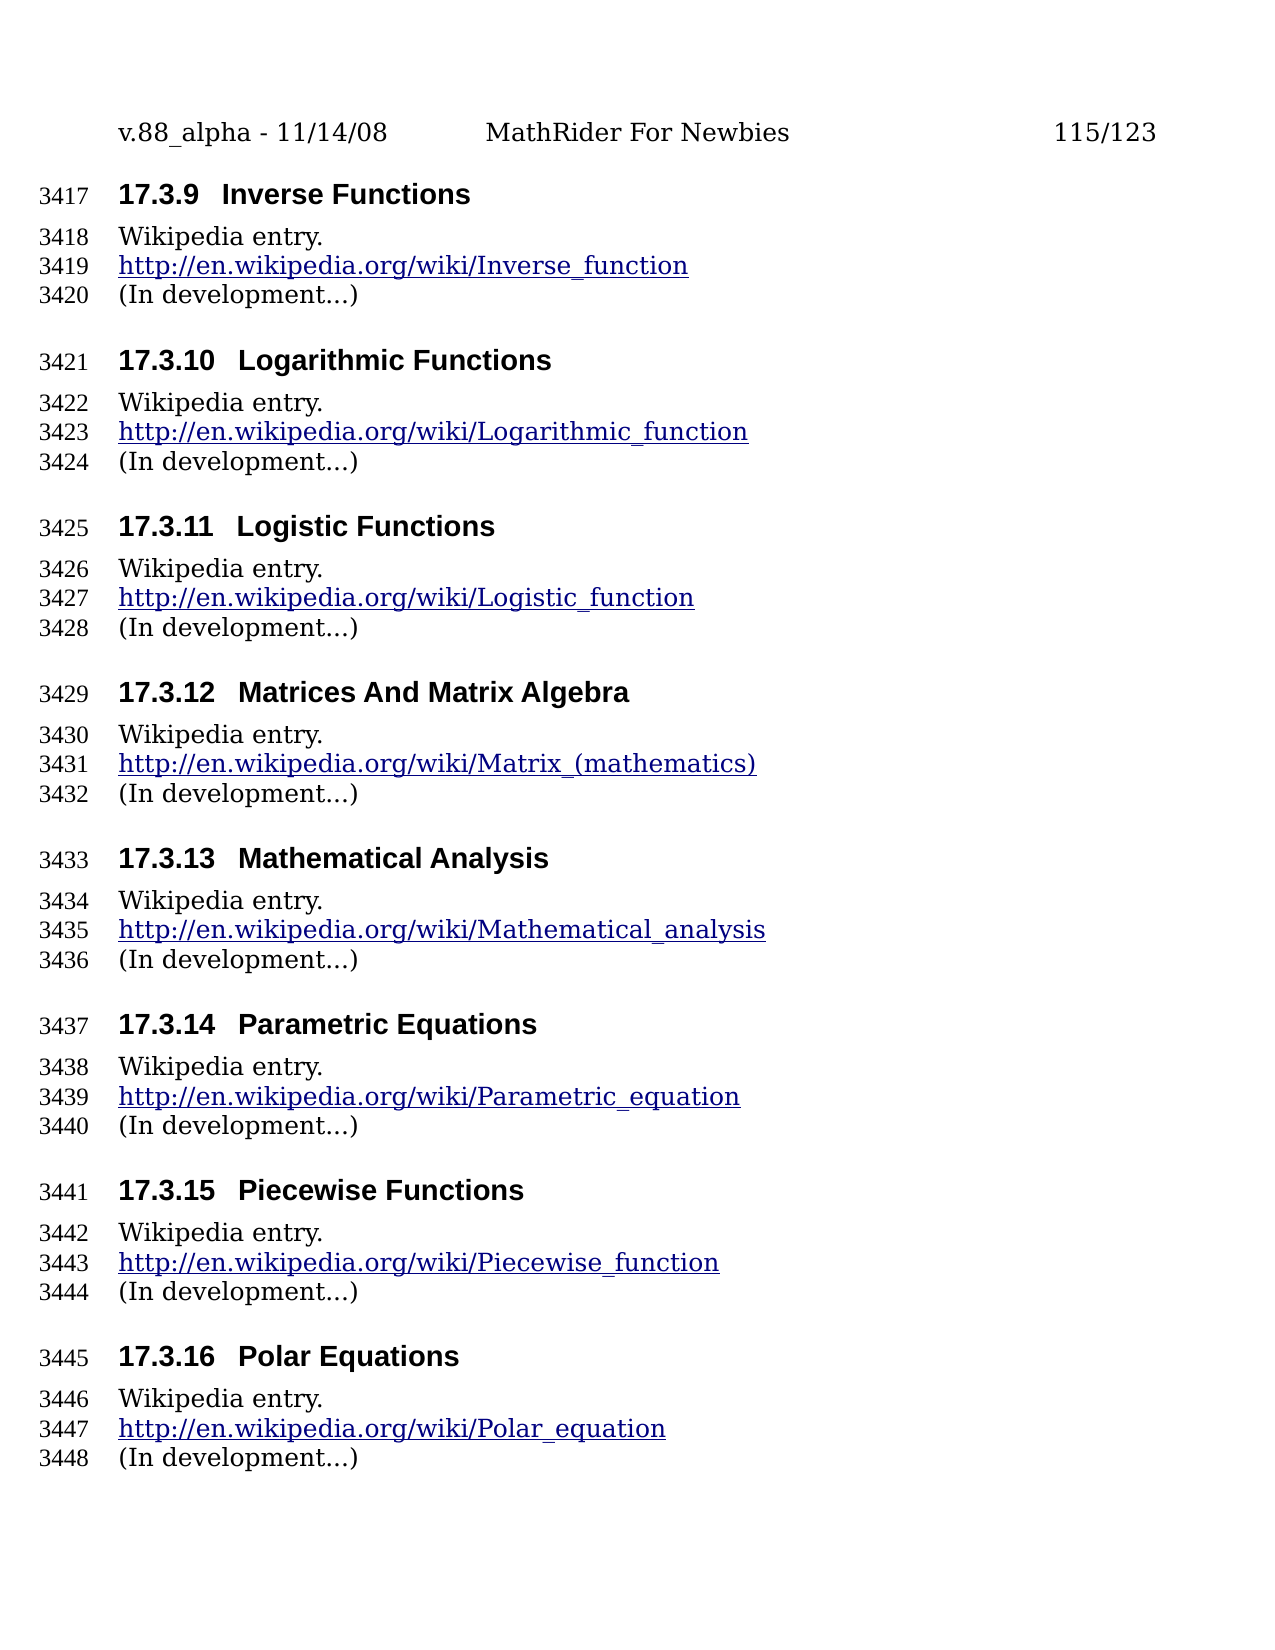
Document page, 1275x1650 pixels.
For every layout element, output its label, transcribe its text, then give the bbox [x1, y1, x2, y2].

subtitle Mathematical Analysis [118, 841, 1157, 874]
text (In development...) [118, 281, 1157, 310]
text (In development...) [118, 779, 1157, 808]
subtitle Parametric Equations [118, 1007, 1157, 1041]
text Wikipedia entry. [118, 1384, 1157, 1414]
text http://en.wikipedia.org/wiki/Matrix_(mathematics) [118, 749, 1157, 779]
text (In development...) [118, 1443, 1157, 1472]
subtitle Matrices And Matrix Algebra [118, 675, 1157, 708]
subtitle Logarithmic Functions [118, 343, 1157, 376]
subtitle Piecewise Functions [118, 1173, 1157, 1207]
text Wikipedia entry. [118, 1052, 1157, 1082]
text http://en.wikipedia.org/wiki/Parametric_equation [118, 1082, 1157, 1111]
text http://en.wikipedia.org/wiki/Inverse_function [118, 251, 1157, 281]
text Wikipedia entry. [118, 388, 1157, 417]
subtitle Inverse Functions [118, 177, 1157, 210]
text (In development...) [118, 1277, 1157, 1306]
subtitle Polar Equations [118, 1339, 1157, 1373]
text Wikipedia entry. [118, 554, 1157, 583]
text (In development...) [118, 613, 1157, 642]
text http://en.wikipedia.org/wiki/Logistic_function [118, 583, 1157, 613]
text Wikipedia entry. [118, 1218, 1157, 1248]
text Wikipedia entry. [118, 886, 1157, 916]
text http://en.wikipedia.org/wiki/Mathematical_analysis [118, 916, 1157, 945]
subtitle Logistic Functions [118, 509, 1157, 542]
text (In development...) [118, 447, 1157, 476]
text Wikipedia entry. [118, 720, 1157, 749]
text http://en.wikipedia.org/wiki/Logarithmic_function [118, 417, 1157, 447]
text Wikipedia entry. [118, 222, 1157, 251]
text (In development...) [118, 945, 1157, 974]
text http://en.wikipedia.org/wiki/Polar_equation [118, 1414, 1157, 1443]
text http://en.wikipedia.org/wiki/Piecewise_function [118, 1248, 1157, 1277]
text (In development...) [118, 1111, 1157, 1140]
